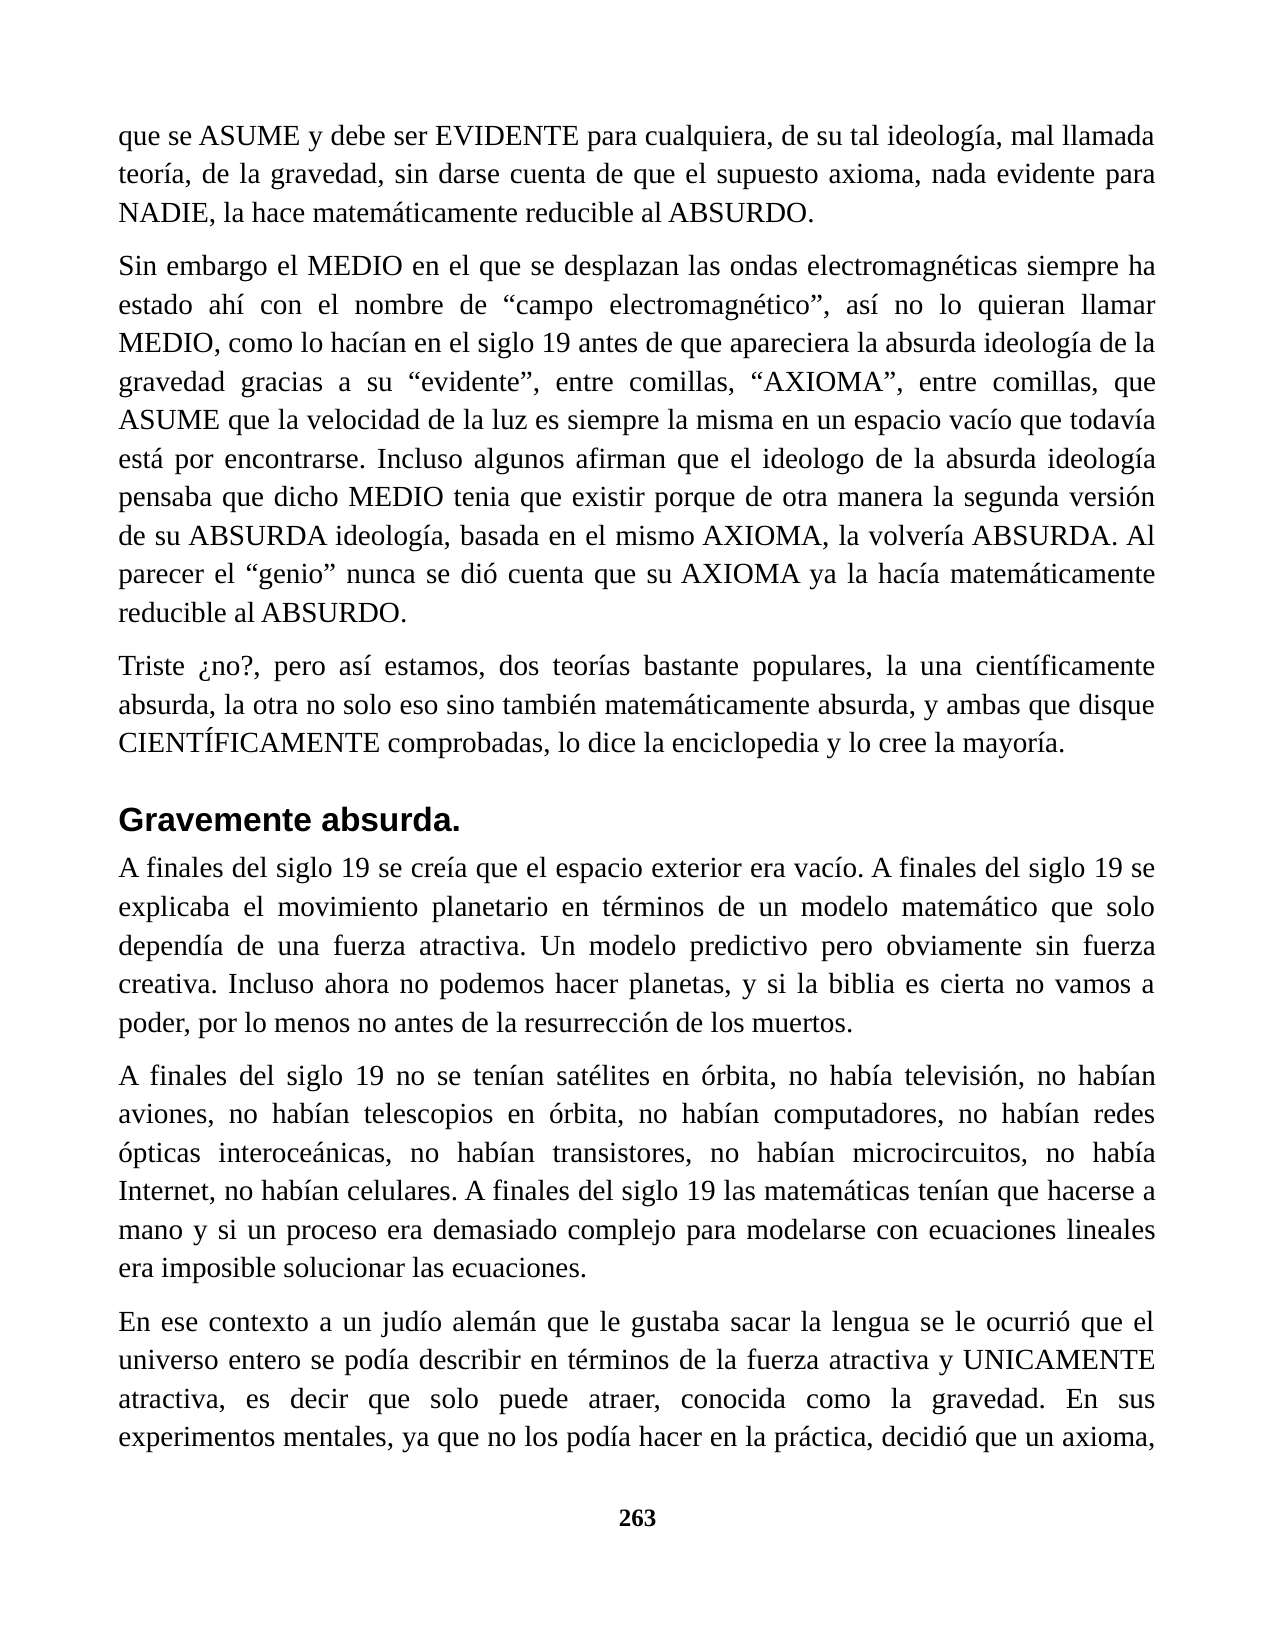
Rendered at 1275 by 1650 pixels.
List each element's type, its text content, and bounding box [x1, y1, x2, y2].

text A finales del siglo 19 no se tenían satélites en órbita, no había televisión, no habían aviones, no habían telescopios en órbita, no habían computadores, no habían redes ópticas interoceánicas, no habían transistores, no habían microcircuitos, no había Internet, no habían celulares. A finales del siglo 19 las matemáticas tenían que hacerse a mano y si un proceso era demasiado complejo para modelarse con ecuaciones lineales era imposible solucionar las ecuaciones. [118, 1058, 1157, 1284]
subtitle Gravemente absurda. [118, 799, 1157, 838]
text Triste ¿no?, pero así estamos, dos teorías bastante populares, la una científicamente absurda, la otra no solo eso sino también matemáticamente absurda, y ambas que disque CIENTÍFICAMENTE comprobadas, lo dice la enciclopedia y lo cree la mayoría. [118, 648, 1157, 759]
text A finales del siglo 19 se creía que el espacio exterior era vacío. A finales del siglo 19 se explicaba el movimiento planetario en términos de un modelo matemático que solo dependía de una fuerza atractiva. Un modelo predictivo pero obviamente sin fuerza creativa. Incluso ahora no podemos hacer planetas, y si la biblia es cierta no vamos a poder, por lo menos no antes de la resurrección de los muertos. [118, 851, 1157, 1038]
text que se ASUME y debe ser EVIDENTE para cualquiera, de su tal ideología, mal llamada teoría, de la gravedad, sin darse cuenta de que el supuesto axioma, nada evidente para NADIE, la hace matemáticamente reducible al ABSURDO. [118, 118, 1157, 229]
text En ese contexto a un judío alemán que le gustaba sacar la lengua se le ocurrió que el universo entero se podía describir en términos de la fuerza atractiva y UNICAMENTE atractiva, es decir que solo puede atraer, conocida como la gravedad. En sus experimentos mentales, ya que no los podía hacer en la práctica, decidió que un axioma, [118, 1304, 1157, 1453]
text Sin embargo el MEDIO en el que se desplazan las ondas electromagnéticas siempre ha estado ahí con el nombre de “campo electromagnético”, así no lo quieran llamar MEDIO, como lo hacían en el siglo 19 antes de que apareciera la absurda ideología de la gravedad gracias a su “evidente”, entre comillas, “AXIOMA”, entre comillas, que ASUME que la velocidad de la luz es siempre la misma en un espacio vacío que todavía está por encontrarse. Incluso algunos afirman que el ideologo de la absurda ideología pensaba que dicho MEDIO tenia que existir porque de otra manera la segunda versión de su ABSURDA ideología, basada en el mismo AXIOMA, la volvería ABSURDA. Al parecer el “genio” nunca se dió cuenta que su AXIOMA ya la hacía matemáticamente reducible al ABSURDO. [118, 248, 1157, 629]
